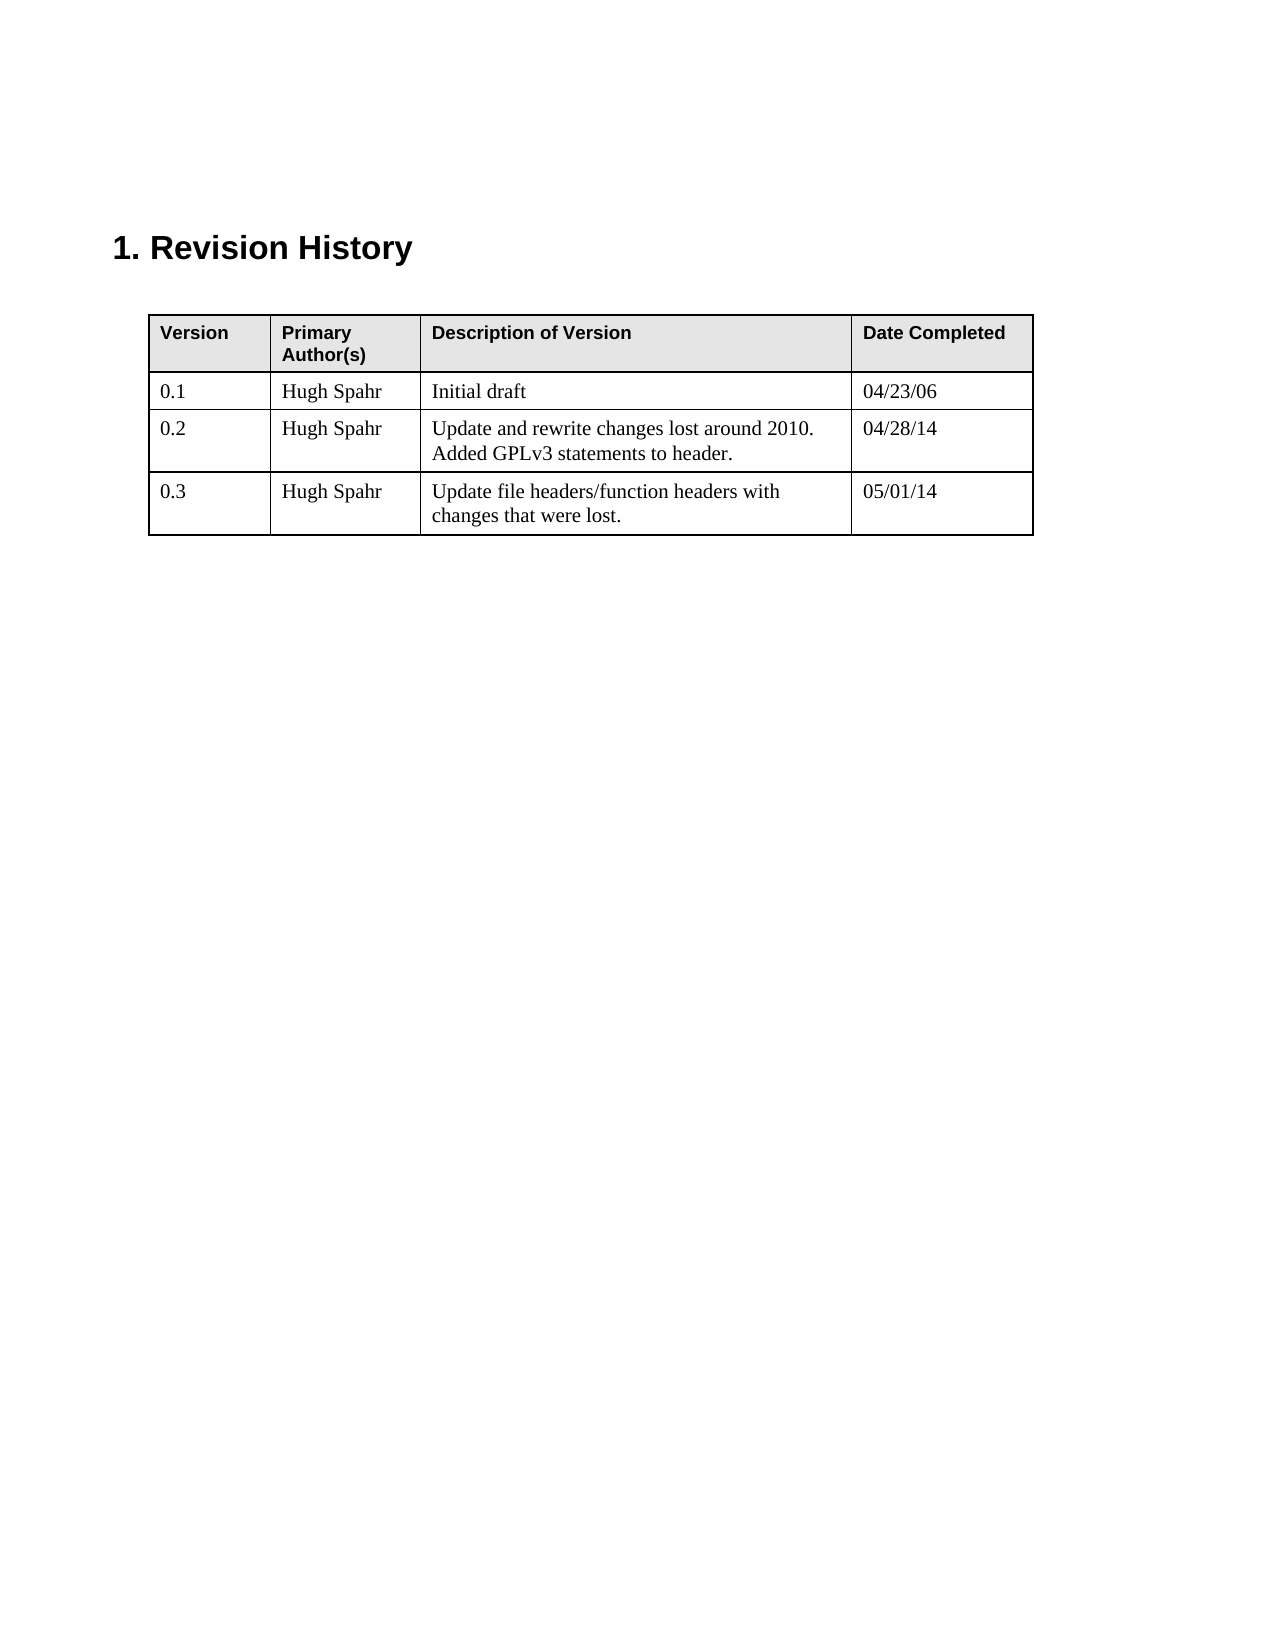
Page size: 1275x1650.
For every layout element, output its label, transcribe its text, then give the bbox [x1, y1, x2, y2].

table_cell 0.1 [150, 373, 270, 409]
table_cell 04/23/06 [852, 373, 1032, 409]
table_header Description of Version [421, 316, 851, 371]
subtitle Revision History [112, 228, 1162, 266]
table_header Primary Author(s) [271, 316, 420, 371]
table_cell Hugh Spahr [271, 473, 420, 533]
table_cell 05/01/14 [852, 473, 1032, 533]
table_header Version [150, 316, 270, 371]
table_cell 0.2 [150, 410, 270, 471]
table_header Date Completed [852, 316, 1032, 371]
table_cell 04/28/14 [852, 410, 1032, 471]
table_cell Initial draft [421, 373, 851, 409]
table_cell Hugh Spahr [271, 410, 420, 471]
table_cell 0.3 [150, 473, 270, 533]
table_cell Update file headers/function headers with changes that were lost. [421, 473, 851, 533]
table_cell Update and rewrite changes lost around 2010. Added GPLv3 statements to header. [421, 410, 851, 471]
table_cell Hugh Spahr [271, 373, 420, 409]
